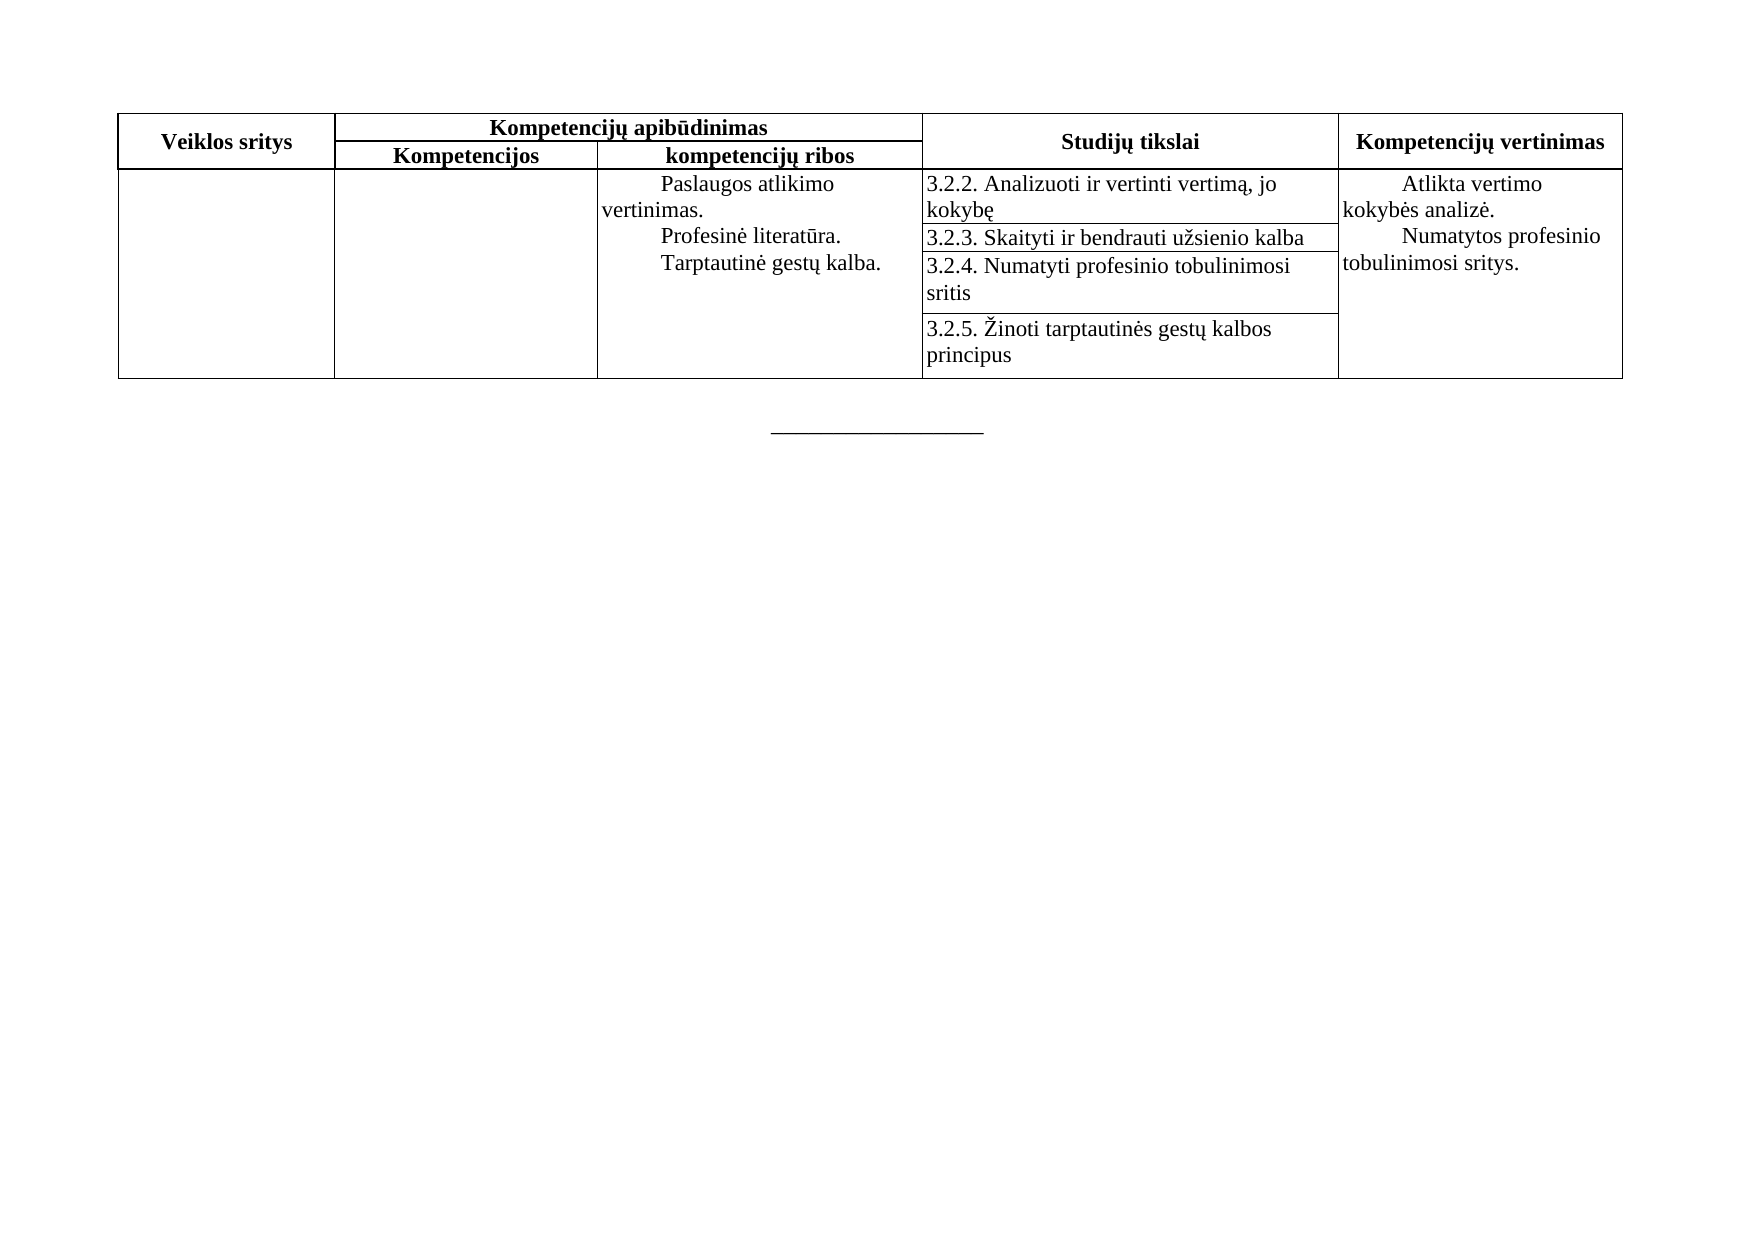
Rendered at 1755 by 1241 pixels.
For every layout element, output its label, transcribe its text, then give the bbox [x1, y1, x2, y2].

table_cell 3.2.2. Analizuoti ir vertinti vertimą, jo kokybę [923, 170, 1338, 223]
table_header Veiklos sritys [119, 114, 334, 168]
table_cell Kompetencijos [336, 142, 597, 168]
table_cell Paslaugos atlikimo vertinimas. Profesinė literatūra. Tarptautinė gestų kalba. [598, 170, 922, 377]
table_header Studijų tikslai [923, 114, 1338, 168]
table_header Kompetencijų apibūdinimas [336, 114, 922, 140]
table_cell 3.2.5. Žinoti tarptautinės gestų kalbos principus [923, 314, 1338, 377]
table_cell Atlikta vertimo kokybės analizė. Numatytos profesinio tobulinimosi sritys. [1339, 170, 1622, 377]
table_header Kompetencijų vertinimas [1339, 114, 1622, 168]
table_cell 3.2.4. Numatyti profesinio tobulinimosi sritis [923, 252, 1338, 313]
table_cell kompetencijų ribos [598, 142, 922, 168]
table_cell 3.2.3. Skaityti ir bendrauti užsienio kalba [923, 224, 1338, 251]
text _________________ [118, 408, 1636, 436]
table_cell [119, 170, 334, 377]
table_cell [335, 170, 597, 377]
